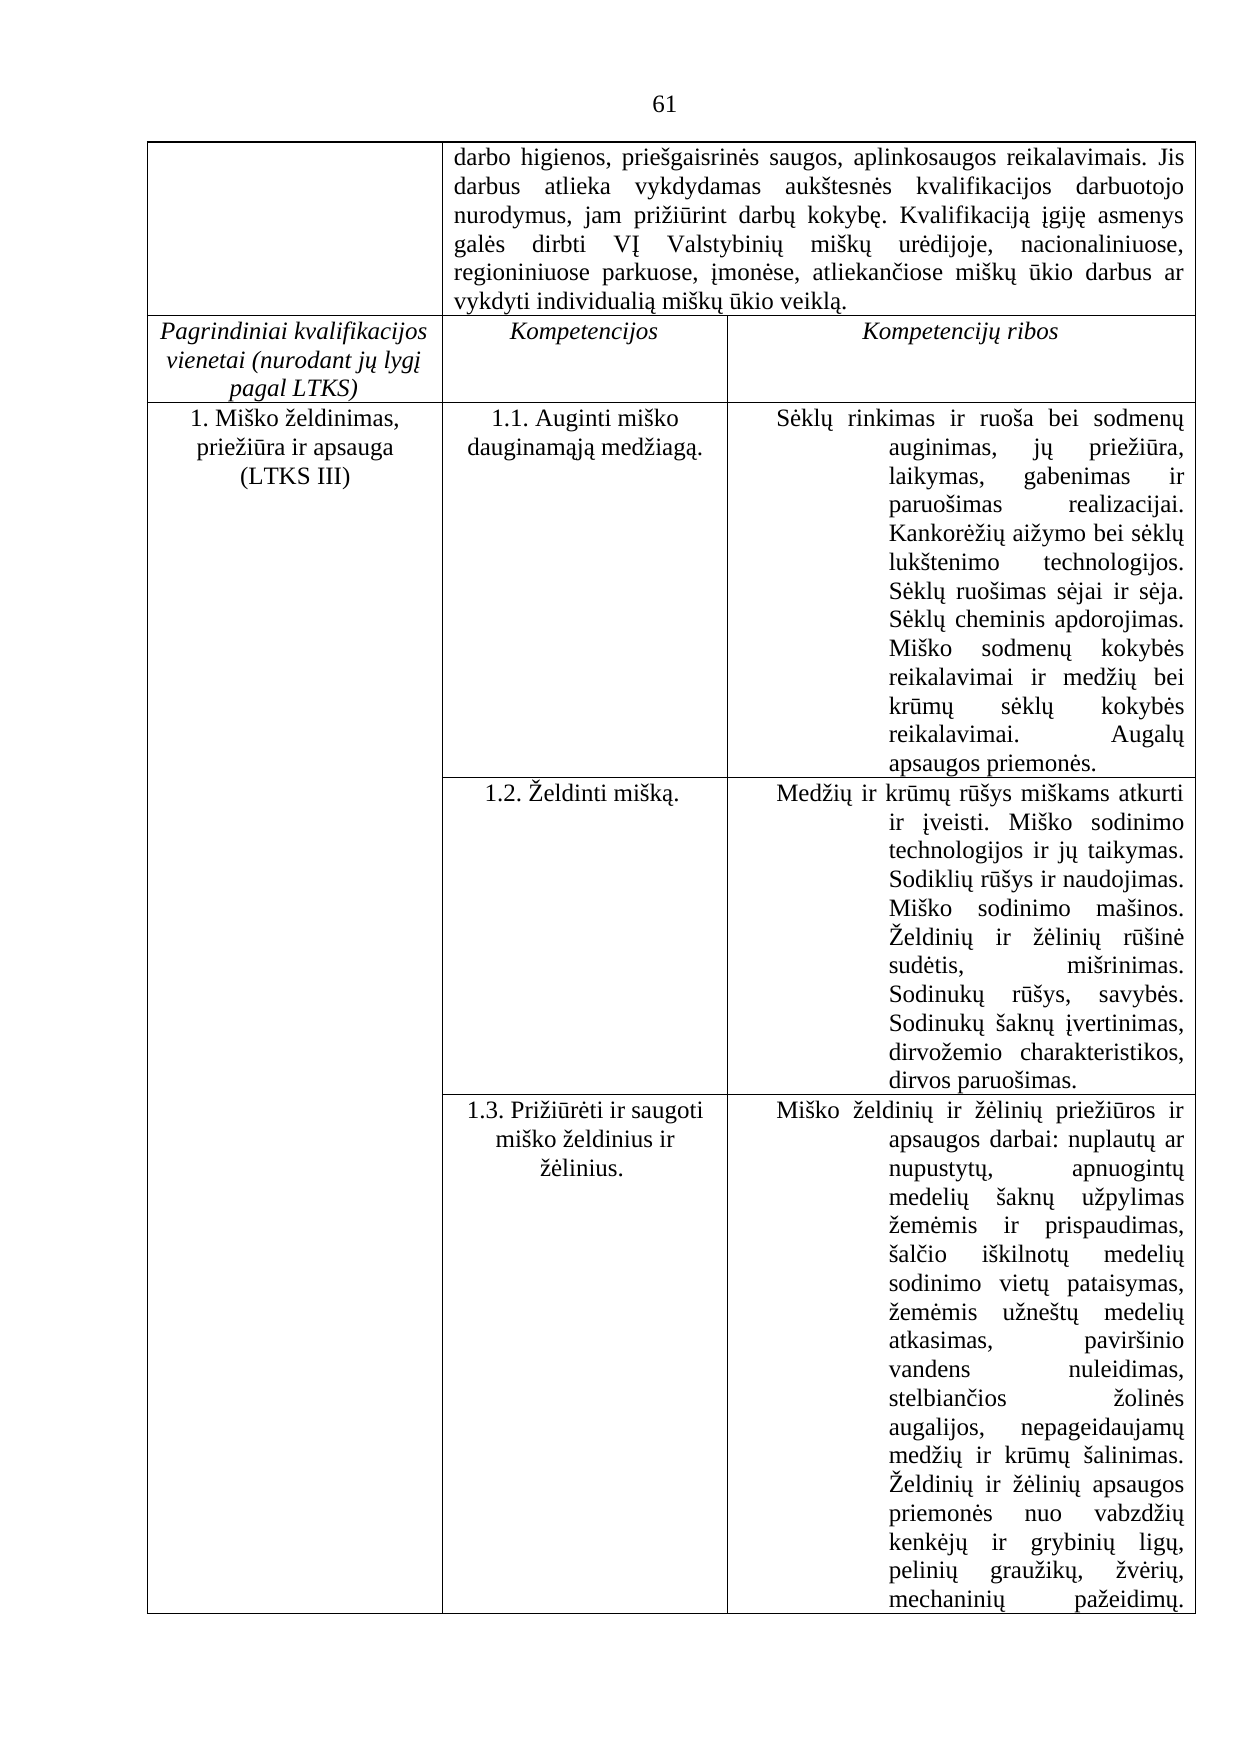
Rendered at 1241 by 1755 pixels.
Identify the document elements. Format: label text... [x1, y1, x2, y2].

table_cell 1.1. Auginti miško dauginamąją medžiagą. [443, 403, 727, 777]
table_cell 1.3. Prižiūrėti ir saugoti miško želdinius ir žėlinius. [443, 1095, 727, 1613]
table_cell Pagrindiniai kvalifikacijos vienetai (nurodant jų lygį pagal LTKS) [148, 316, 442, 402]
table_cell Miško želdinių ir žėlinių priežiūros ir apsaugos darbai: nuplautų ar nupustytų, apnuogintų medelių šaknų užpylimas žemėmis ir prispaudimas, šalčio iškilnotų medelių sodinimo vietų pataisymas, žemėmis užneštų medelių atkasimas, paviršinio vandens nuleidimas, stelbiančios žolinės augalijos, nepageidaujamų medžių ir krūmų šalinimas. Želdinių ir žėlinių apsaugos priemonės nuo vabzdžių kenkėjų ir grybinių ligų, pelinių graužikų, žvėrių, mechaninių pažeidimų. [728, 1095, 1195, 1613]
table_cell 1.2. Želdinti mišką. [443, 778, 727, 1094]
table_header [148, 143, 442, 315]
table_cell 1. Miško želdinimas, priežiūra ir apsauga (LTKS III) [148, 403, 442, 1613]
table_header darbo higienos, priešgaisrinės saugos, aplinkosaugos reikalavimais. Jis darbus atlieka vykdydamas aukštesnės kvalifikacijos darbuotojo nurodymus, jam prižiūrint darbų kokybę. Kvalifikaciją įgiję asmenys galės dirbti VĮ Valstybinių miškų urėdijoje, nacionaliniuose, regioniniuose parkuose, įmonėse, atliekančiose miškų ūkio darbus ar vykdyti individualią miškų ūkio veiklą. [443, 143, 1195, 315]
table_cell Medžių ir krūmų rūšys miškams atkurti ir įveisti. Miško sodinimo technologijos ir jų taikymas. Sodiklių rūšys ir naudojimas. Miško sodinimo mašinos. Želdinių ir žėlinių rūšinė sudėtis, mišrinimas. Sodinukų rūšys, savybės. Sodinukų šaknų įvertinimas, dirvožemio charakteristikos, dirvos paruošimas. [728, 778, 1195, 1094]
table_cell Sėklų rinkimas ir ruoša bei sodmenų auginimas, jų priežiūra, laikymas, gabenimas ir paruošimas realizacijai. Kankorėžių aižymo bei sėklų lukštenimo technologijos. Sėklų ruošimas sėjai ir sėja. Sėklų cheminis apdorojimas. Miško sodmenų kokybės reikalavimai ir medžių bei krūmų sėklų kokybės reikalavimai. Augalų apsaugos priemonės. [728, 403, 1195, 777]
table_cell Kompetencijų ribos [728, 316, 1195, 402]
table_cell Kompetencijos [443, 316, 727, 402]
